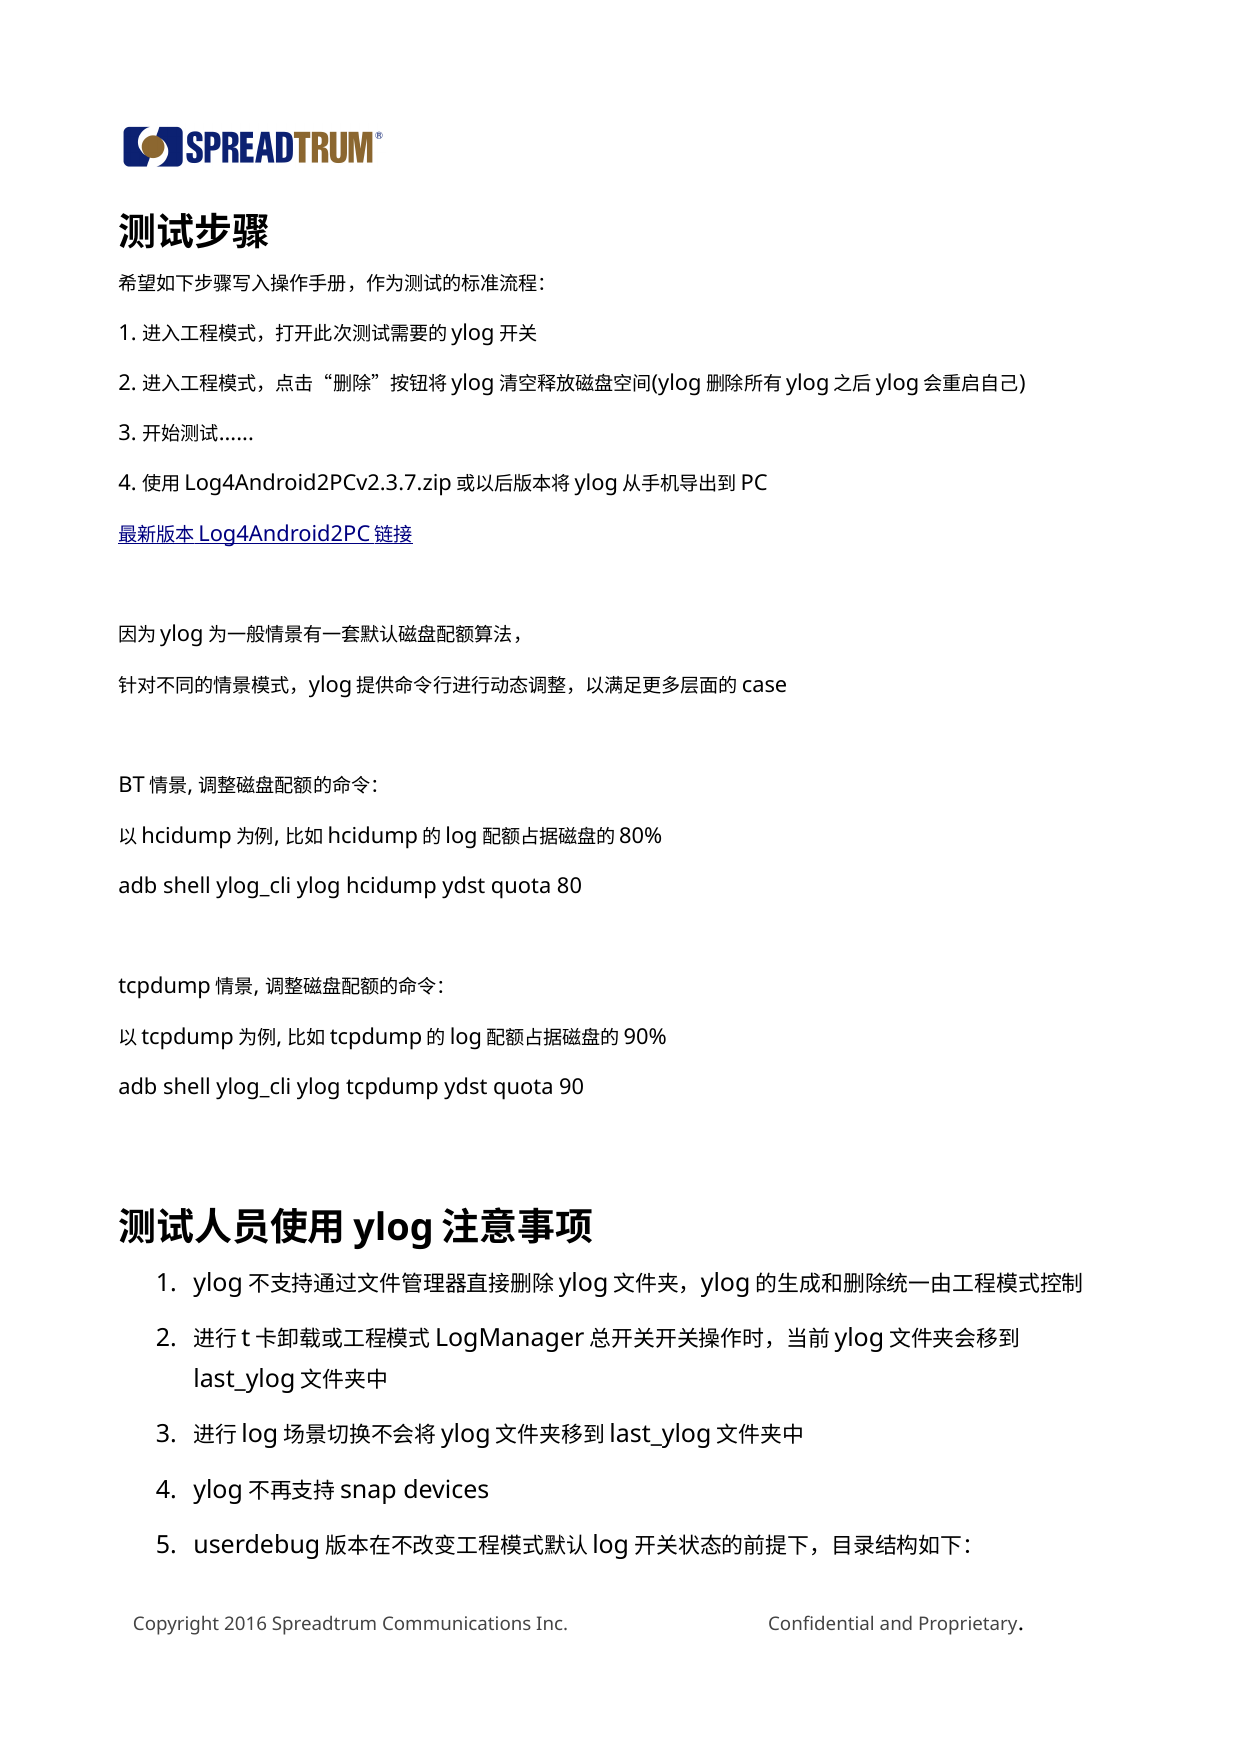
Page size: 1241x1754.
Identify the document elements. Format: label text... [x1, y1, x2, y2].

text 以tcpdump为例, 比如tcpdump的log配额占据磁盘的90% [118, 1021, 1122, 1051]
list 进行log场景切换不会将ylog文件夹移到last_ylog文件夹中 [156, 1416, 1122, 1450]
text 最新版本Log4Android2PC链接 [118, 518, 1122, 547]
subtitle 测试人员使用ylog注意事项 [118, 1197, 1122, 1252]
text 希望如下步骤写入操作手册，作为测试的标准流程： [118, 269, 1122, 296]
picture [120, 123, 386, 168]
text BT情景, 调整磁盘配额的命令： [118, 769, 1122, 799]
list 进行t卡卸载或工程模式LogManager总开关开关操作时，当前ylog文件夹会移到last_ylog文件夹中 [156, 1320, 1122, 1395]
text 以hcidump为例, 比如hcidump的log配额占据磁盘的80% [118, 819, 1122, 849]
list ylog不支持通过文件管理器直接删除ylog文件夹，ylog的生成和删除统一由工程模式控制 [156, 1264, 1122, 1298]
list userdebug版本在不改变工程模式默认log开关状态的前提下，目录结构如下： [156, 1527, 1122, 1561]
text 2. 进入工程模式，点击“删除”按钮将ylog清空释放磁盘空间(ylog删除所有ylog之后ylog会重启自己) [118, 367, 1122, 397]
text tcpdump情景, 调整磁盘配额的命令： [118, 971, 1122, 1000]
text 因为ylog为一般情景有一套默认磁盘配额算法， [118, 618, 1122, 648]
text 3. 开始测试...... [118, 417, 1122, 447]
text 针对不同的情景模式，ylog提供命令行进行动态调整，以满足更多层面的case [118, 669, 1122, 698]
subtitle 测试步骤 [118, 201, 1122, 256]
text adb shell ylog_cli ylog tcpdump ydst quota 90 [118, 1071, 1122, 1101]
list ylog不再支持snap devices [156, 1471, 1122, 1506]
text 1. 进入工程模式，打开此次测试需要的ylog开关 [118, 316, 1122, 346]
text adb shell ylog_cli ylog hcidump ydst quota 80 [118, 870, 1122, 900]
text 4. 使用Log4Android2PCv2.3.7.zip或以后版本将ylog从手机导出到PC [118, 467, 1122, 497]
